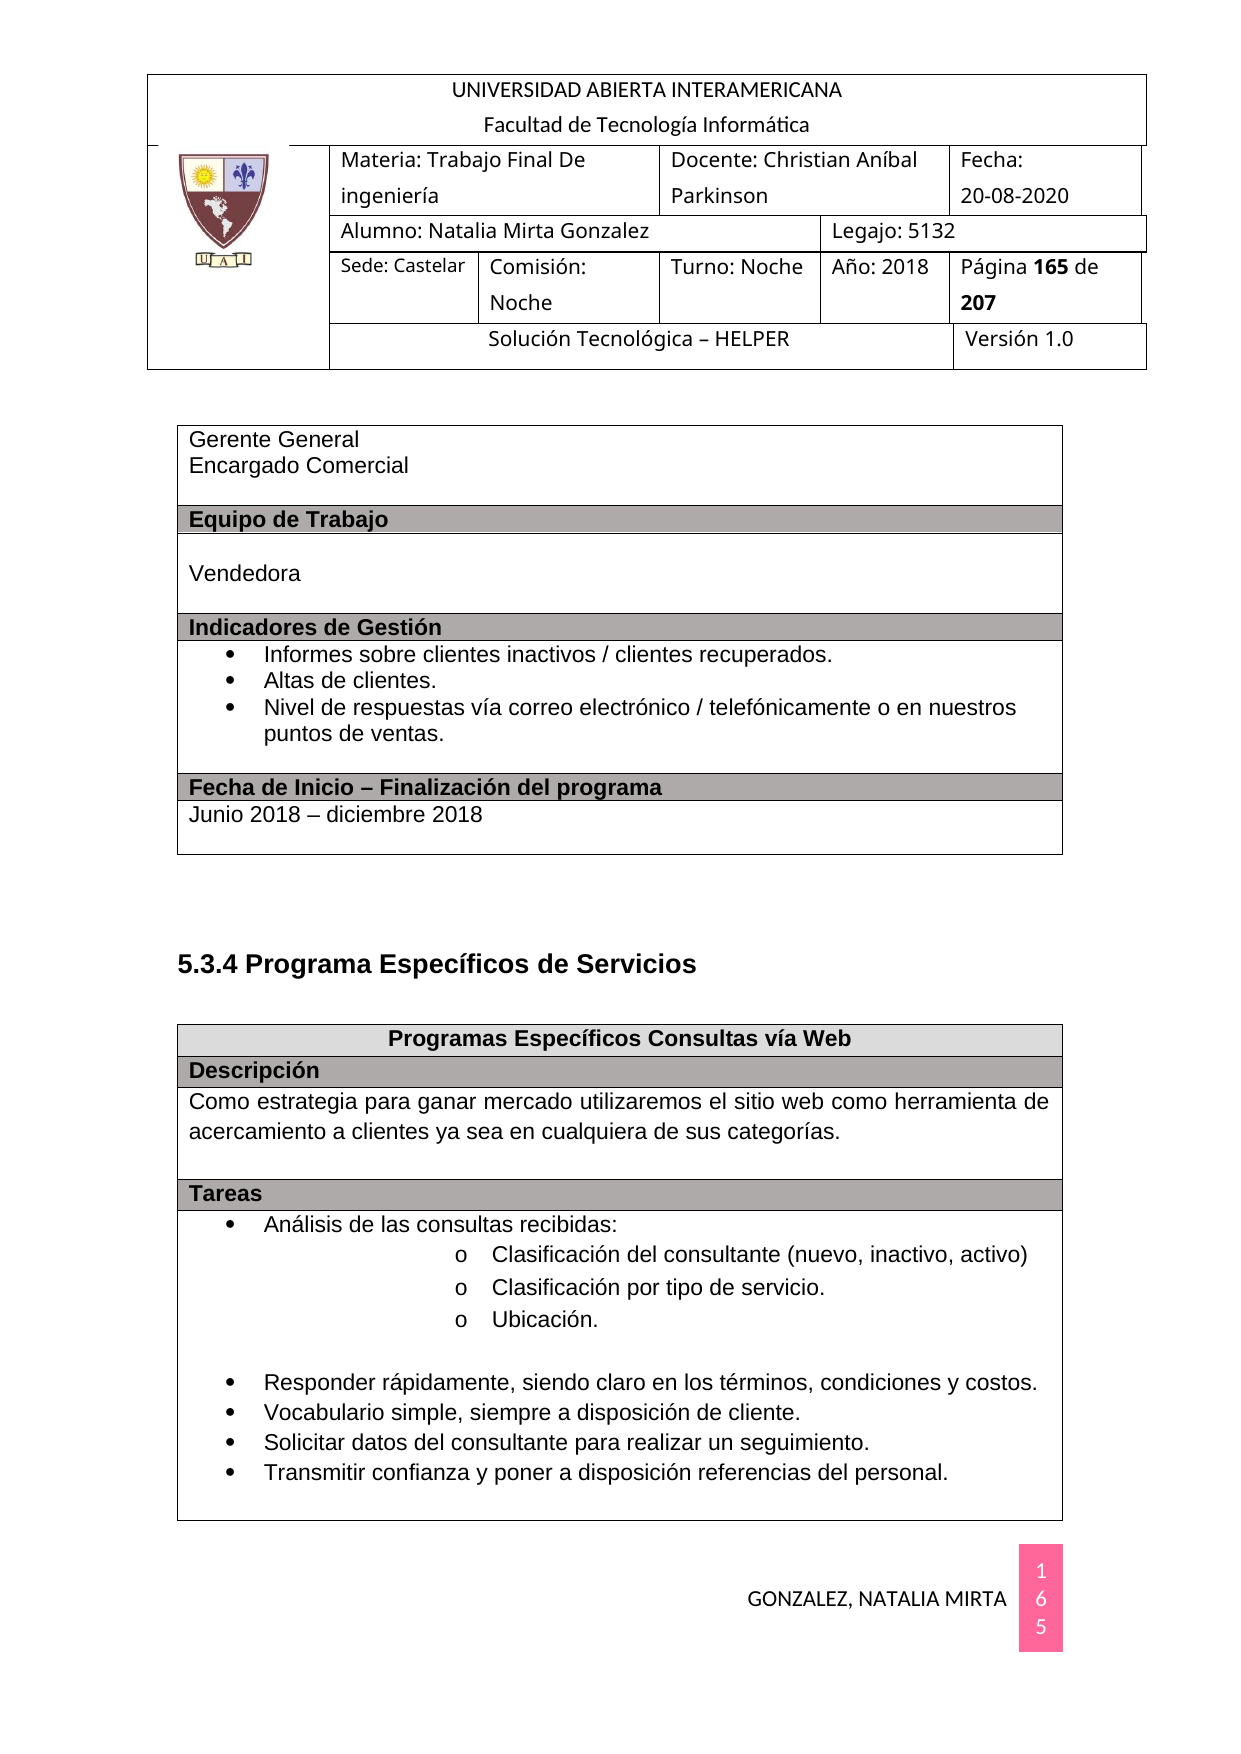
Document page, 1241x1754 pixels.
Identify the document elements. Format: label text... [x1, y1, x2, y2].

table_cell Informes sobre clientes inactivos / clientes recuperados. Altas de clientes. Nivel de respuestas vía correo electrónico / telefónicamente o en nuestros puntos de ventas. [178, 641, 1062, 773]
subtitle 5.3.4 Programa Específicos de Servicios [177, 948, 1063, 980]
table_cell Junio 2018 – diciembre 2018 [178, 801, 1062, 854]
table_header Programas Específicos Consultas vía Web [178, 1025, 1062, 1056]
table_cell Indicadores de Gestión [178, 614, 1062, 640]
table_cell Como estrategia para ganar mercado utilizaremos el sitio web como herramienta de acercamiento a clientes ya sea en cualquiera de sus categorías. [178, 1088, 1062, 1178]
table_cell Descripción [178, 1057, 1062, 1087]
table_cell Fecha de Inicio – Finalización del programa [178, 774, 1062, 800]
table_cell Tareas [178, 1180, 1062, 1210]
table_cell Análisis de las consultas recibidas: Clasificación del consultante (nuevo, inactivo, activo) Clasificación por tipo de servicio. Ubicación. Responder rápidamente, siendo claro en los términos, condiciones y costos. Vocabulario simple, siempre a disposición de cliente. Solicitar datos del consultante para realizar un seguimiento. Transmitir confianza y poner a disposición referencias del personal. [178, 1211, 1062, 1520]
table_cell Equipo de Trabajo [178, 506, 1062, 532]
table_cell Gerente General Encargado Comercial [178, 426, 1062, 505]
table_cell Vendedora [178, 534, 1062, 612]
